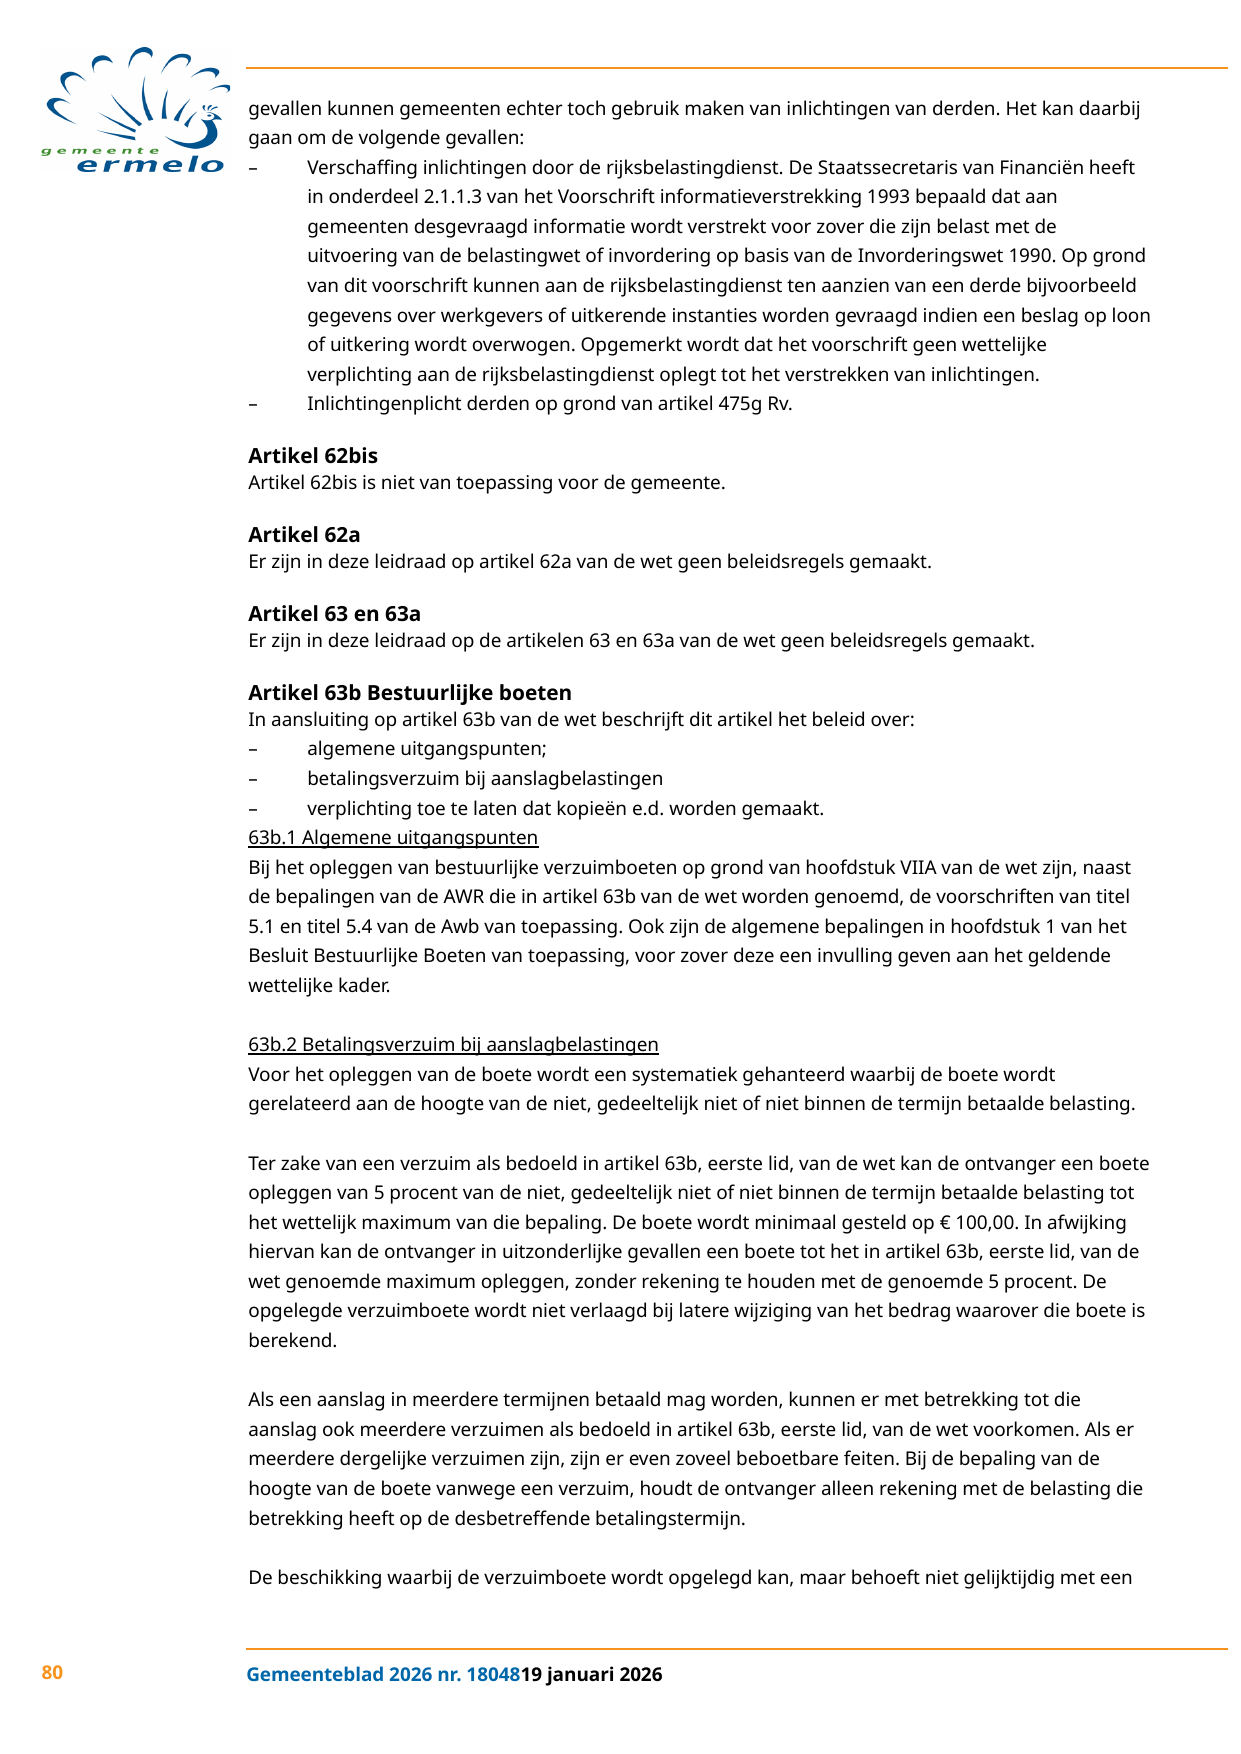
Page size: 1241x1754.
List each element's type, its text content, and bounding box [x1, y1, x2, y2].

text Voor het opleggen van de boete wordt een systematiek gehanteerd waarbij de boete wordt gerelateerd aan de hoogte van de niet, gedeeltelijk niet of niet binnen de termijn betaalde belasting. [248, 1061, 1152, 1116]
text 63b.1 Algemene uitgangspunten [248, 824, 1152, 850]
text Bij het opleggen van bestuurlijke verzuimboeten op grond van hoofdstuk VIIA van de wet zijn, naast de bepalingen van de AWR die in artikel 63b van de wet worden genoemd, de voorschriften van titel 5.1 en titel 5.4 van de Awb van toepassing. Ook zijn de algemene bepalingen in hoofdstuk 1 van het Besluit Bestuurlijke Boeten van toepassing, voor zover deze een invulling geven aan het geldende wettelijke kader. [248, 854, 1152, 998]
text gevallen kunnen gemeenten echter toch gebruik maken van inlichtingen van derden. Het kan daarbij gaan om de volgende gevallen: [248, 95, 1152, 150]
text Artikel 63 en 63a [248, 599, 1152, 627]
text Artikel 63b Bestuurlijke boeten [248, 678, 1152, 706]
text Artikel 62bis [248, 441, 1152, 469]
list verplichting toe te laten dat kopieën e.d. worden gemaakt. [248, 795, 1152, 821]
list Verschaffing inlichtingen door de rijksbelastingdienst. De Staatssecretaris van Financiën heeft in onderdeel 2.1.1.3 van het Voorschrift informatieverstrekking 1993 bepaald dat aan gemeenten desgevraagd informatie wordt verstrekt voor zover die zijn belast met de uitvoering van de belastingwet of invordering op basis van de Invorderingswet 1990. Op grond van dit voorschrift kunnen aan de rijksbelastingdienst ten aanzien van een derde bijvoorbeeld gegevens over werkgevers of uitkerende instanties worden gevraagd indien een beslag op loon of uitkering wordt overwogen. Opgemerkt wordt dat het voorschrift geen wettelijke verplichting aan de rijksbelastingdienst oplegt tot het verstrekken van inlichtingen. [248, 154, 1152, 387]
text Er zijn in deze leidraad op artikel 62a van de wet geen beleidsregels gemaakt. [248, 548, 1152, 574]
text De beschikking waarbij de verzuimboete wordt opgelegd kan, maar behoeft niet gelijktijdig met een [248, 1564, 1152, 1590]
text In aansluiting op artikel 63b van de wet beschrijft dit artikel het beleid over: [248, 706, 1152, 732]
text Er zijn in deze leidraad op de artikelen 63 en 63a van de wet geen beleidsregels gemaakt. [248, 627, 1152, 653]
text 63b.2 Betalingsverzuim bij aanslagbelastingen [248, 1031, 1152, 1057]
picture [41, 47, 231, 172]
text Artikel 62a [248, 520, 1152, 548]
text Ter zake van een verzuim als bedoeld in artikel 63b, eerste lid, van de wet kan de ontvanger een boete opleggen van 5 procent van de niet, gedeeltelijk niet of niet binnen de termijn betaalde belasting tot het wettelijk maximum van die bepaling. De boete wordt minimaal gesteld op € 100,00. In afwijking hiervan kan de ontvanger in uitzonderlijke gevallen een boete tot het in artikel 63b, eerste lid, van de wet genoemde maximum opleggen, zonder rekening te houden met de genoemde 5 procent. De opgelegde verzuimboete wordt niet verlaagd bij latere wijziging van het bedrag waarover die boete is berekend. [248, 1150, 1152, 1353]
list algemene uitgangspunten; [248, 736, 1152, 761]
list Inlichtingenplicht derden op grond van artikel 475g Rv. [248, 391, 1152, 416]
text Als een aanslag in meerdere termijnen betaald mag worden, kunnen er met betrekking tot die aanslag ook meerdere verzuimen als bedoeld in artikel 63b, eerste lid, van de wet voorkomen. Als er meerdere dergelijke verzuimen zijn, zijn er even zoveel beboetbare feiten. Bij de bepaling van de hoogte van de boete vanwege een verzuim, houdt de ontvanger alleen rekening met de belasting die betrekking heeft op de desbetreffende betalingstermijn. [248, 1386, 1152, 1531]
list betalingsverzuim bij aanslagbelastingen [248, 765, 1152, 791]
text Artikel 62bis is niet van toepassing voor de gemeente. [248, 469, 1152, 495]
